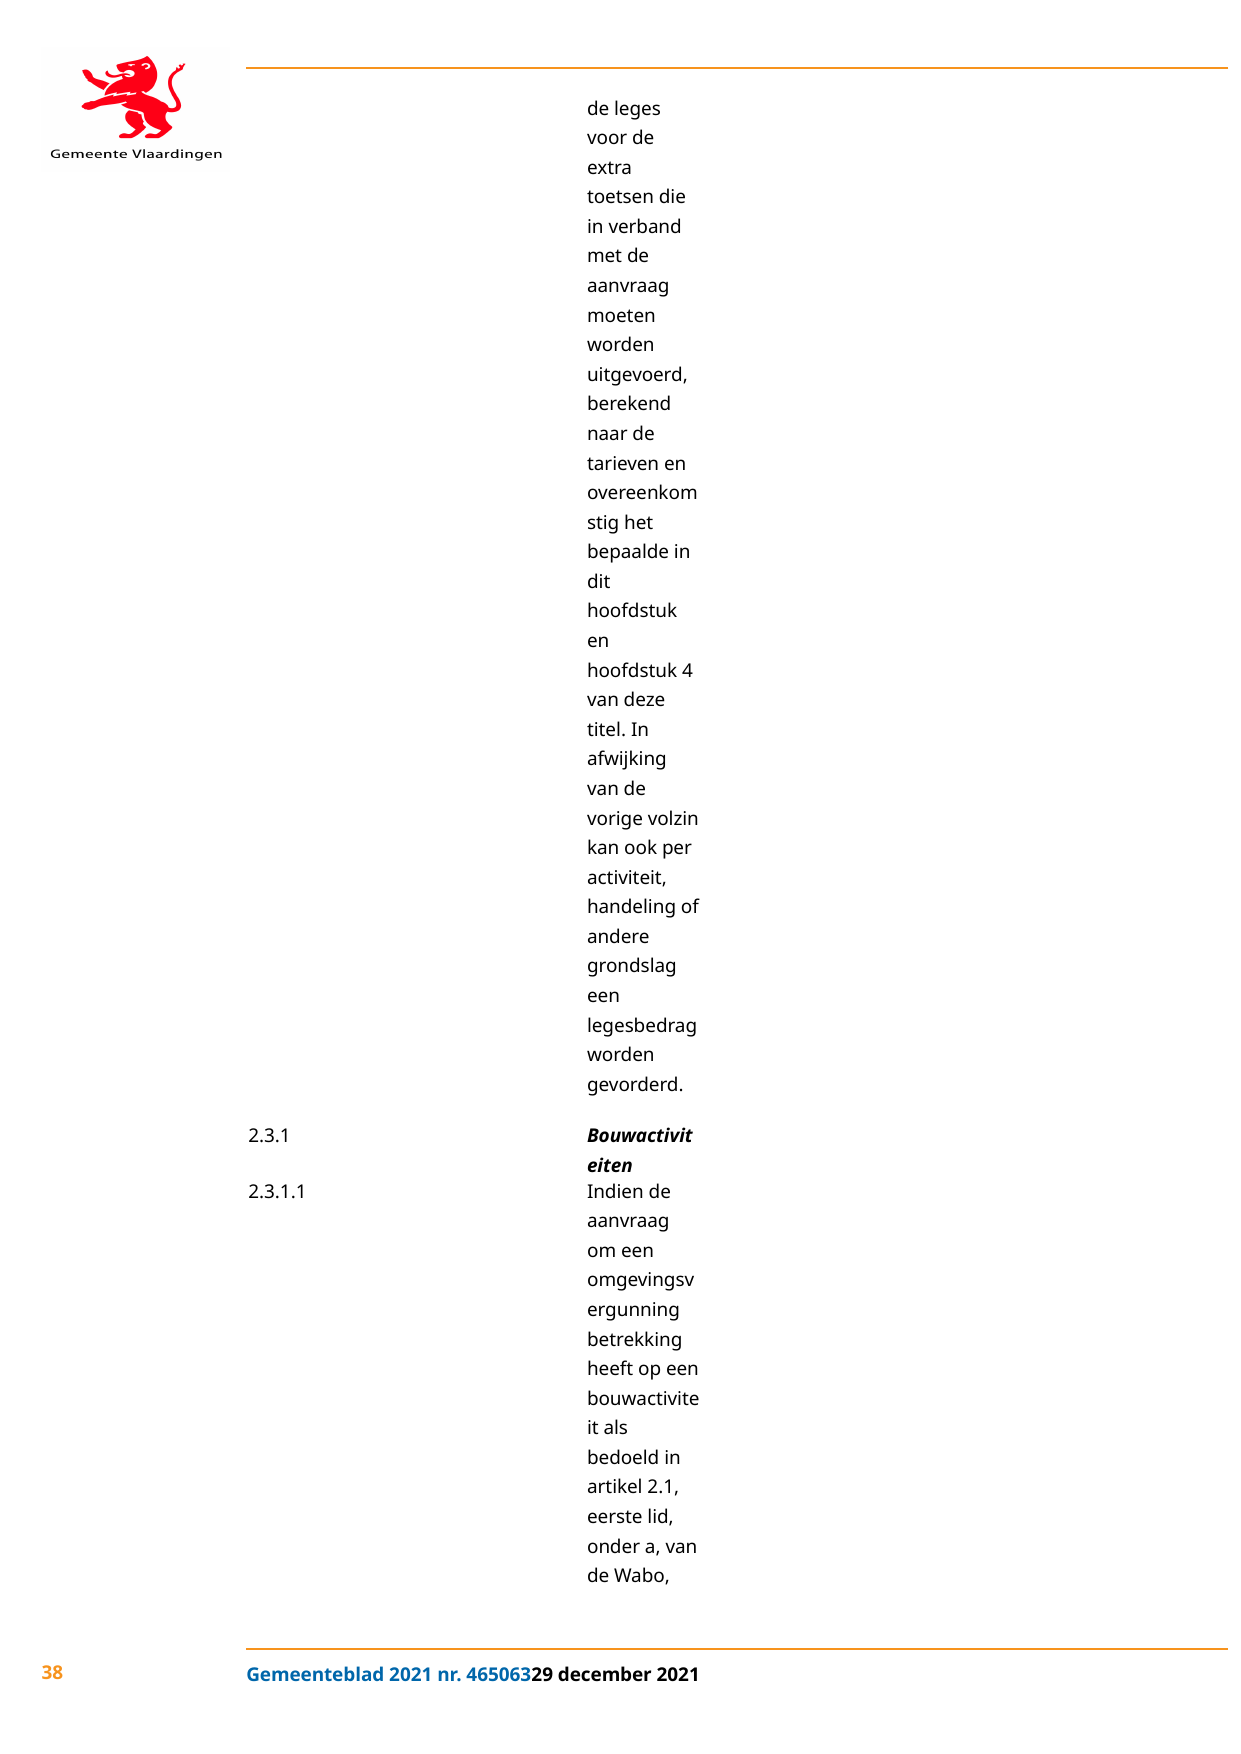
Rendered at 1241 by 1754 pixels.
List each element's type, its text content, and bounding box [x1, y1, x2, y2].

table_cell [474, 1123, 587, 1178]
table_cell Indien de aanvraag om een omgevingsvergunning betrekking heeft op een bouwactiviteit als bedoeld in artikel 2.1, eerste lid, onder a, van de Wabo, [587, 1178, 700, 1588]
table_cell Bouwactiviteiten [587, 1123, 700, 1178]
table_cell [587, 1097, 700, 1122]
table_cell [248, 95, 361, 1097]
table_cell [700, 95, 813, 1097]
table_cell [813, 1097, 926, 1122]
table_cell [1039, 1097, 1152, 1122]
table_cell [700, 1097, 813, 1122]
table_cell [361, 1097, 474, 1122]
table_cell [248, 1097, 361, 1122]
table_cell [474, 1178, 587, 1588]
table_cell 2.3.1 [248, 1123, 361, 1178]
table_cell [700, 1123, 813, 1178]
table_cell [1039, 1178, 1152, 1588]
table_cell [813, 95, 926, 1097]
table_cell [361, 1123, 474, 1178]
picture [41, 47, 231, 172]
table_cell [1039, 95, 1152, 1097]
table_cell [813, 1123, 926, 1178]
table_cell [700, 1178, 813, 1588]
table_cell [926, 1123, 1038, 1178]
table_cell [926, 95, 1038, 1097]
table_cell de leges voor de extra toetsen die in verband met de aanvraag moeten worden uitgevoerd, berekend naar de tarieven en overeenkomstig het bepaalde in dit hoofdstuk en hoofdstuk 4 van deze titel. In afwijking van de vorige volzin kan ook per activiteit, handeling of andere grondslag een legesbedrag worden gevorderd. [587, 95, 700, 1097]
table_cell [926, 1178, 1038, 1588]
table_cell [813, 1178, 926, 1588]
table_cell [361, 1178, 474, 1588]
table_cell [926, 1097, 1038, 1122]
table_cell [474, 95, 587, 1097]
table_cell 2.3.1.1 [248, 1178, 361, 1588]
table_cell [1039, 1123, 1152, 1178]
table_cell [361, 95, 474, 1097]
table_cell [474, 1097, 587, 1122]
